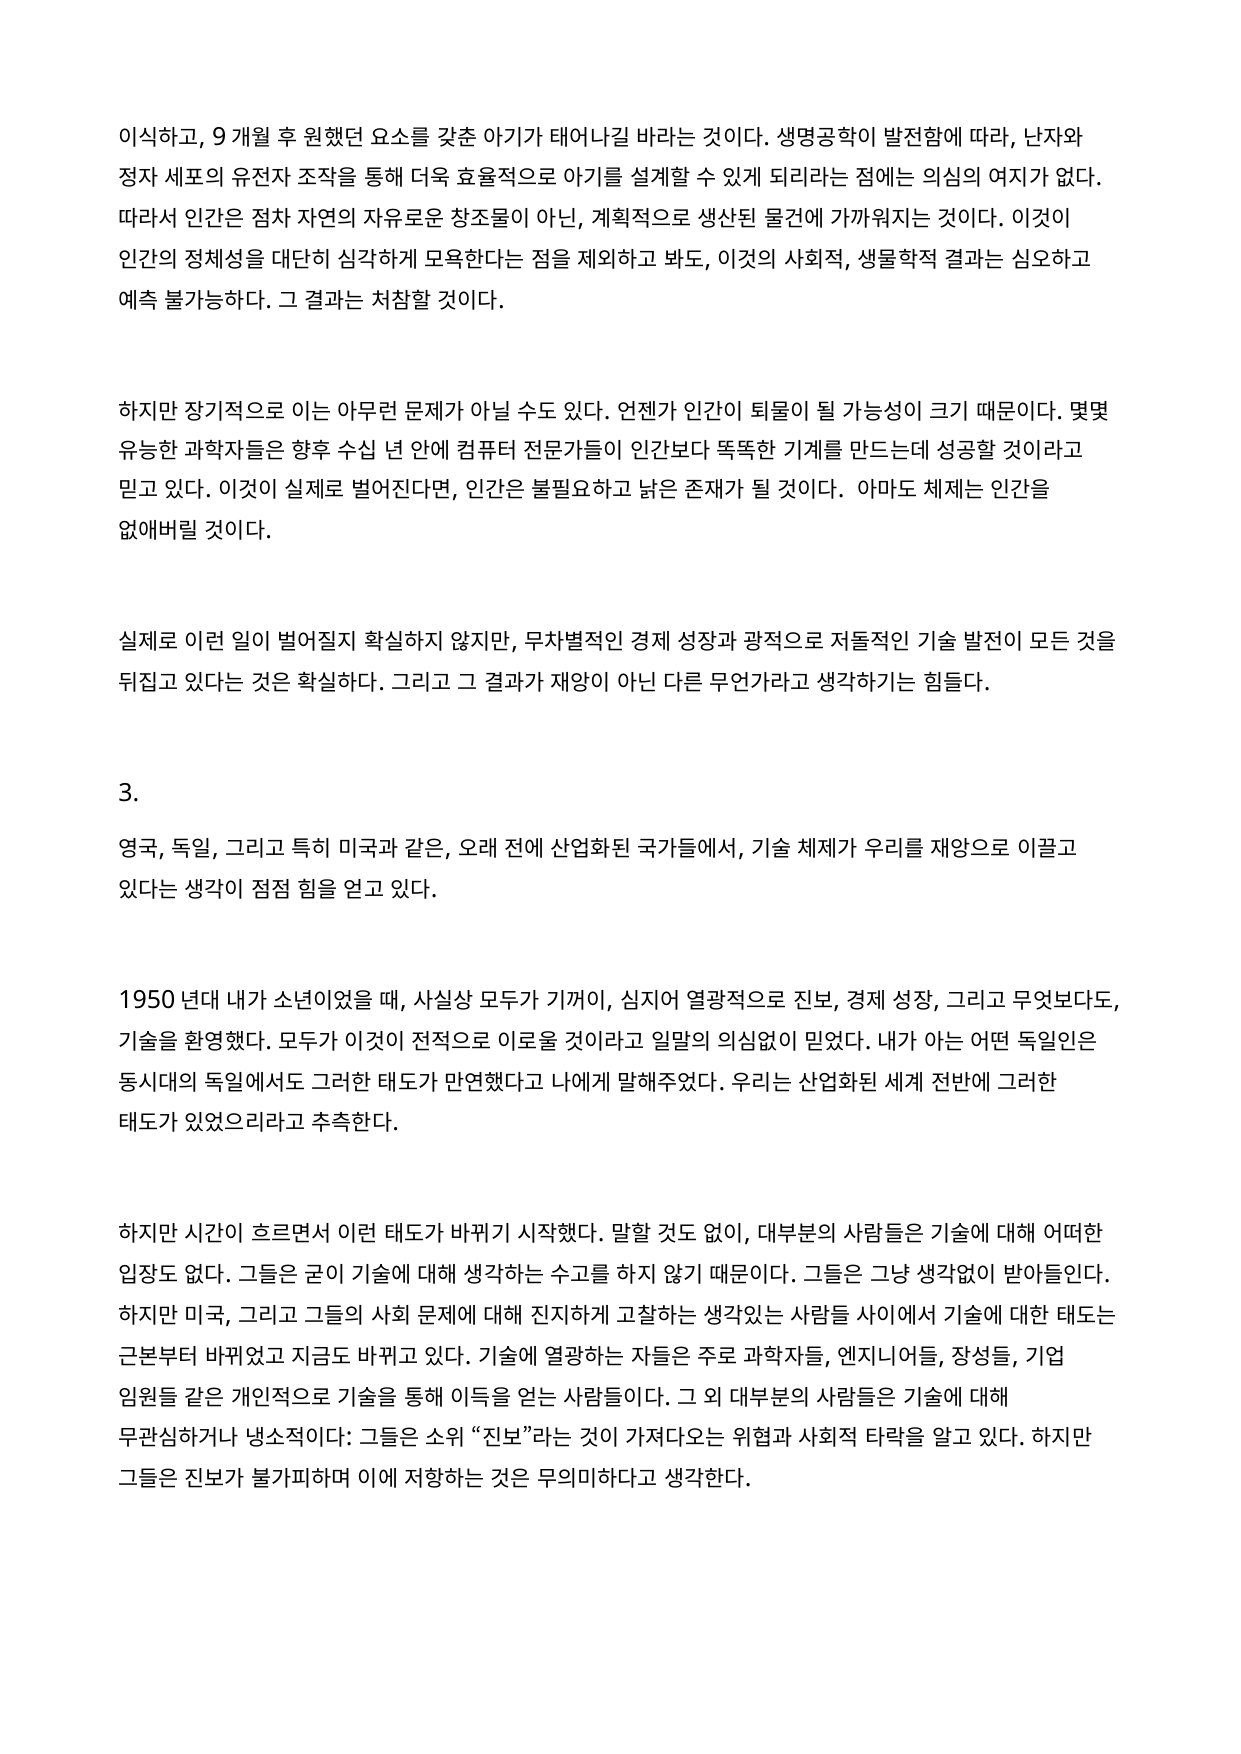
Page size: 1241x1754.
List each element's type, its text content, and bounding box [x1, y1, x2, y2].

text 1950년대 내가 소년이었을 때, 사실상 모두가 기꺼이, 심지어 열광적으로 진보, 경제 성장, 그리고 무엇보다도, 기술을 환영했다. 모두가 이것이 전적으로 이로울 것이라고 일말의 의심없이 믿었다. 내가 아는 어떤 독일인은 동시대의 독일에서도 그러한 태도가 만연했다고 나에게 말해주었다. 우리는 산업화된 세계 전반에 그러한 태도가 있었으리라고 추측한다. [118, 981, 1122, 1138]
text 3. [118, 774, 1122, 808]
text 이식하고, 9개월 후 원했던 요소를 갖춘 아기가 태어나길 바라는 것이다. 생명공학이 발전함에 따라, 난자와 정자 세포의 유전자 조작을 통해 더욱 효율적으로 아기를 설계할 수 있게 되리라는 점에는 의심의 여지가 없다. 따라서 인간은 점차 자연의 자유로운 창조물이 아닌, 계획적으로 생산된 물건에 가까워지는 것이다. 이것이 인간의 정체성을 대단히 심각하게 모욕한다는 점을 제외하고 봐도, 이것의 사회적, 생물학적 결과는 심오하고 예측 불가능하다. 그 결과는 처참할 것이다. [118, 118, 1122, 316]
text 실제로 이런 일이 벌어질지 확실하지 않지만, 무차별적인 경제 성장과 광적으로 저돌적인 기술 발전이 모든 것을 뒤집고 있다는 것은 확실하다. 그리고 그 결과가 재앙이 아닌 다른 무언가라고 생각하기는 힘들다. [118, 623, 1122, 698]
text 영국, 독일, 그리고 특히 미국과 같은, 오래 전에 산업화된 국가들에서, 기술 체제가 우리를 재앙으로 이끌고 있다는 생각이 점점 힘을 얻고 있다. [118, 830, 1122, 905]
text 하지만 장기적으로 이는 아무런 문제가 아닐 수도 있다. 언젠가 인간이 퇴물이 될 가능성이 크기 때문이다. 몇몇 유능한 과학자들은 향후 수십 년 안에 컴퓨터 전문가들이 인간보다 똑똑한 기계를 만드는데 성공할 것이라고 믿고 있다. 이것이 실제로 벌어진다면, 인간은 불필요하고 낡은 존재가 될 것이다. 아마도 체제는 인간을 없애버릴 것이다. [118, 392, 1122, 546]
text 하지만 시간이 흐르면서 이런 태도가 바뀌기 시작했다. 말할 것도 없이, 대부분의 사람들은 기술에 대해 어떠한 입장도 없다. 그들은 굳이 기술에 대해 생각하는 수고를 하지 않기 때문이다. 그들은 그냥 생각없이 받아들인다. 하지만 미국, 그리고 그들의 사회 문제에 대해 진지하게 고찰하는 생각있는 사람들 사이에서 기술에 대한 태도는 근본부터 바뀌었고 지금도 바뀌고 있다. 기술에 열광하는 자들은 주로 과학자들, 엔지니어들, 장성들, 기업 임원들 같은 개인적으로 기술을 통해 이득을 얻는 사람들이다. 그 외 대부분의 사람들은 기술에 대해 무관심하거나 냉소적이다: 그들은 소위 “진보”라는 것이 가져다오는 위협과 사회적 타락을 알고 있다. 하지만 그들은 진보가 불가피하며 이에 저항하는 것은 무의미하다고 생각한다. [118, 1215, 1122, 1494]
